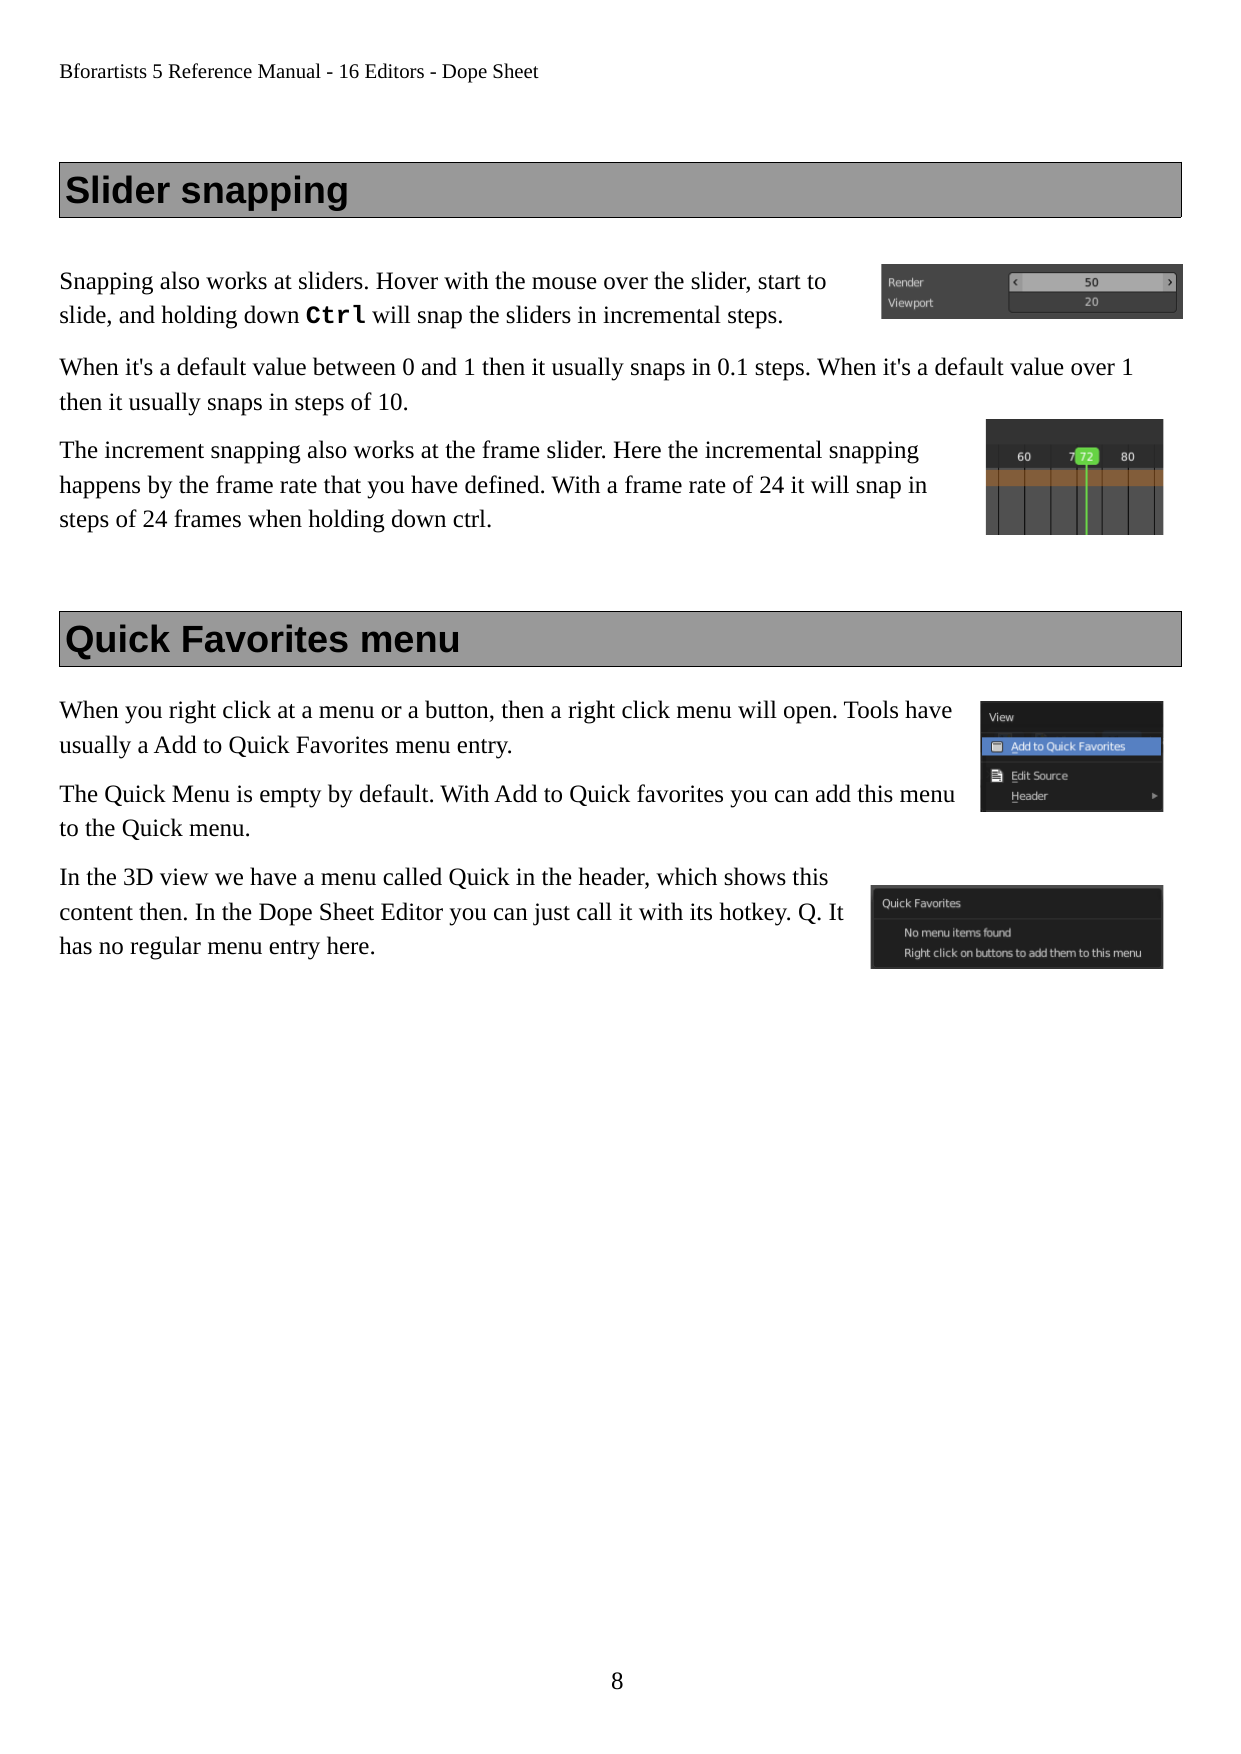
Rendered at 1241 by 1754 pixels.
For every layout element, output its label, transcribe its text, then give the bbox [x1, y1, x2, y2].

picture [870, 885, 1164, 969]
text The Quick Menu is empty by default. With Add to Quick favorites you can add this menu to the Quick menu. [59, 779, 1181, 842]
picture [881, 264, 1183, 319]
picture [985, 419, 1164, 535]
text When it's a default value between 0 and 1 then it usually snaps in 0.1 steps. When it's a default value over 1 then it usually snaps in steps of 10. [59, 352, 1181, 415]
text When you right click at a menu or a button, then a right click menu will open. Tools have usually a Add to Quick Favorites menu entry. [59, 695, 1181, 758]
text Snapping also works at sliders. Hover with the mouse over the slider, start to slide, and holding down Ctrl will snap the sliders in incremental steps. [59, 266, 1181, 331]
table_header Quick Favorites menu [60, 612, 1181, 666]
text In the 3D view we have a menu called Quick in the header, which shows this content then. In the Dope Sheet Editor you can just call it with its hotkey. Q. It has no regular menu entry here. [59, 862, 1181, 960]
picture [980, 701, 1164, 812]
table_header Slider snapping [60, 163, 1181, 217]
text The increment snapping also works at the frame slider. Here the incremental snapping happens by the frame rate that you have defined. With a frame rate of 24 it will snap in steps of 24 frames when holding down ctrl. [59, 436, 985, 533]
